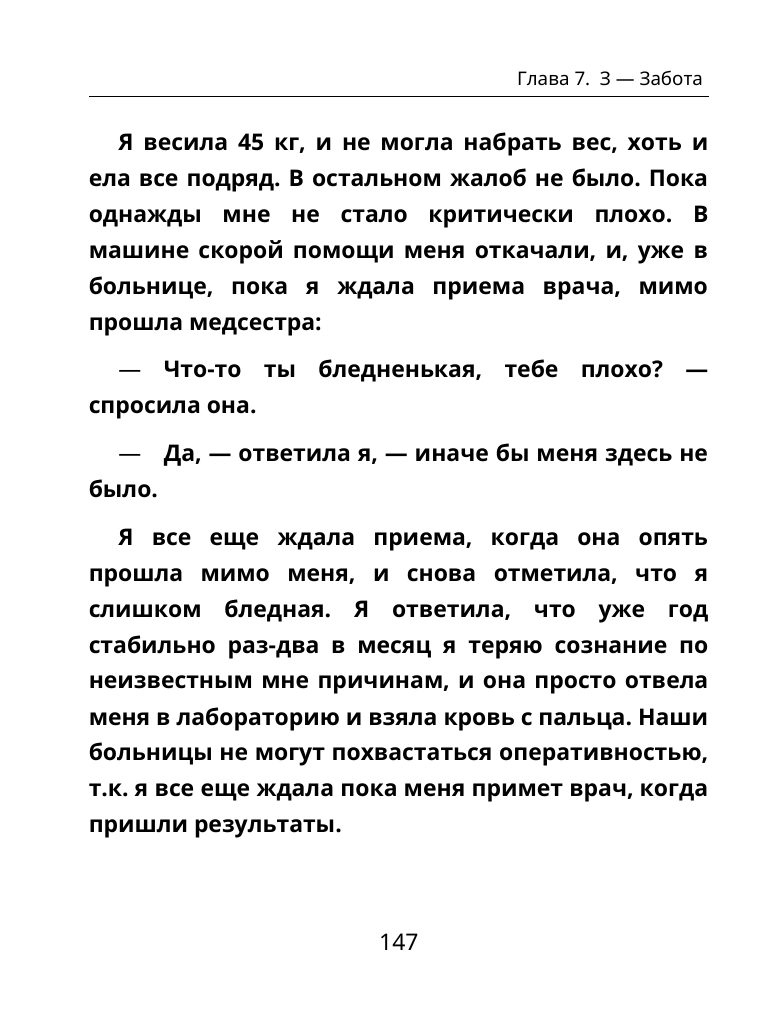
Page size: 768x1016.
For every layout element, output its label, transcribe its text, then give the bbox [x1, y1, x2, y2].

list Да, — ответила я, — иначе бы меня здесь не было. [88, 437, 709, 504]
text Я весила 45 кг, и не могла набрать вес, хоть и ела все подряд. В остальном жалоб не было. Пока однажды мне не стало критически плохо. В машине скорой помощи меня откачали, и, уже в больнице, пока я ждала приема врача, мимо прошла медсестра: [88, 126, 709, 337]
text Я все еще ждала приема, когда она опять прошла мимо меня, и снова отметила, что я слишком бледная. Я ответила, что уже год стабильно раз-два в месяц я теряю сознание по неизвестным мне причинам, и она просто отвела меня в лабораторию и взяла кровь с пальца. Наши больницы не могут похвастаться оперативностью, т.к. я все еще ждала пока меня примет врач, когда пришли результаты. [88, 521, 709, 839]
list Что-то ты бледненькая, тебе плохо? — спросила она. [88, 353, 709, 421]
